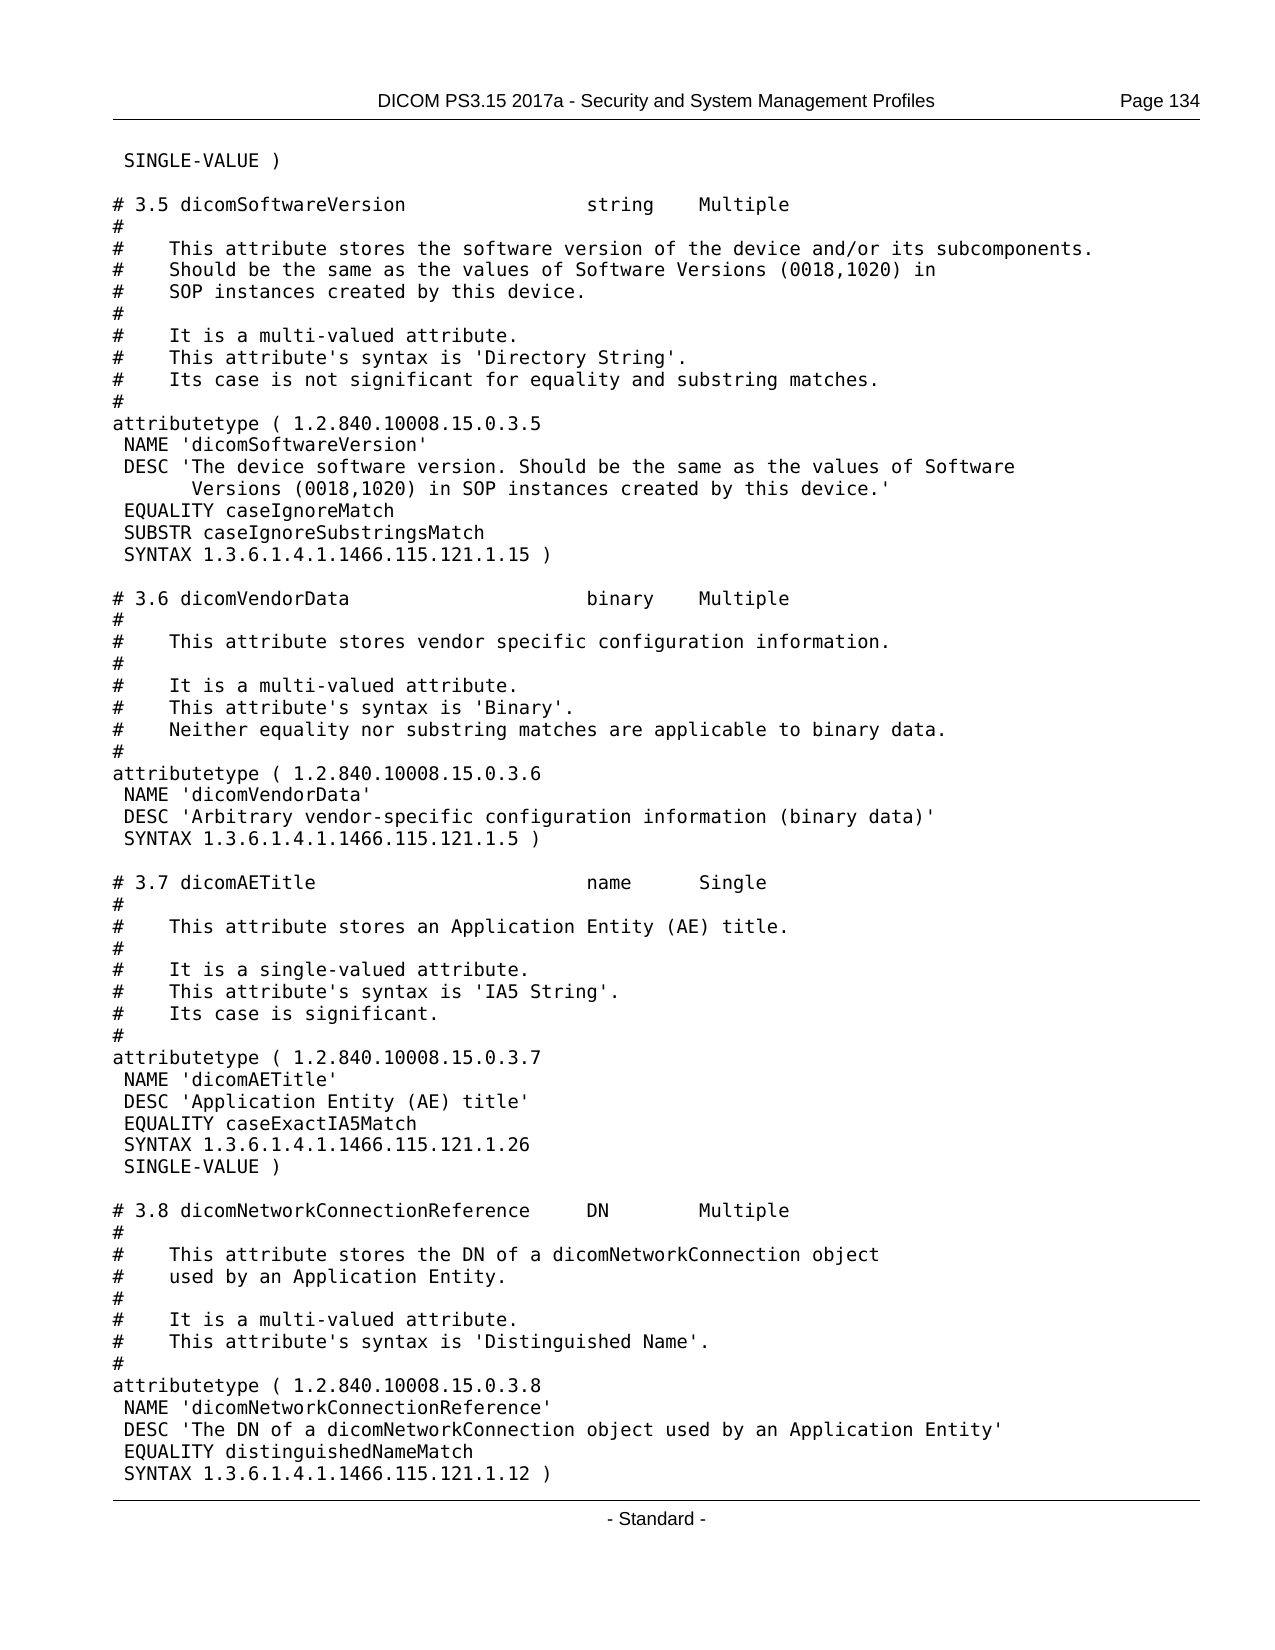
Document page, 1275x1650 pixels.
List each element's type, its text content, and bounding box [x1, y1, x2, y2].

text SINGLE-VALUE ) # 3.5 dicomSoftwareVersion string Multiple # # This attribute stores the software version of the device and/or its subcomponents. # Should be the same as the values of Software Versions (0018,1020) in # SOP instances created by this device. # # It is a multi-valued attribute. # This attribute's syntax is 'Directory String'. # Its case is not significant for equality and substring matches. # attributetype ( 1.2.840.10008.15.0.3.5 NAME 'dicomSoftwareVersion' DESC 'The device software version. Should be the same as the values of Software Versions (0018,1020) in SOP instances created by this device.' EQUALITY caseIgnoreMatch SUBSTR caseIgnoreSubstringsMatch SYNTAX 1.3.6.1.4.1.1466.115.121.1.15 ) # 3.6 dicomVendorData binary Multiple # # This attribute stores vendor specific configuration information. # # It is a multi-valued attribute. # This attribute's syntax is 'Binary'. # Neither equality nor substring matches are applicable to binary data. # attributetype ( 1.2.840.10008.15.0.3.6 NAME 'dicomVendorData' DESC 'Arbitrary vendor-specific configuration information (binary data)' SYNTAX 1.3.6.1.4.1.1466.115.121.1.5 ) # 3.7 dicomAETitle name Single # # This attribute stores an Application Entity (AE) title. # # It is a single-valued attribute. # This attribute's syntax is 'IA5 String'. # Its case is significant. # attributetype ( 1.2.840.10008.15.0.3.7 NAME 'dicomAETitle' DESC 'Application Entity (AE) title' EQUALITY caseExactIA5Match SYNTAX 1.3.6.1.4.1.1466.115.121.1.26 SINGLE-VALUE ) # 3.8 dicomNetworkConnectionReference DN Multiple # # This attribute stores the DN of a dicomNetworkConnection object # used by an Application Entity. # # It is a multi-valued attribute. # This attribute's syntax is 'Distinguished Name'. # attributetype ( 1.2.840.10008.15.0.3.8 NAME 'dicomNetworkConnectionReference' DESC 'The DN of a dicomNetworkConnection object used by an Application Entity' EQUALITY distinguishedNameMatch SYNTAX 1.3.6.1.4.1.1466.115.121.1.12 ) [112, 150, 1200, 1484]
